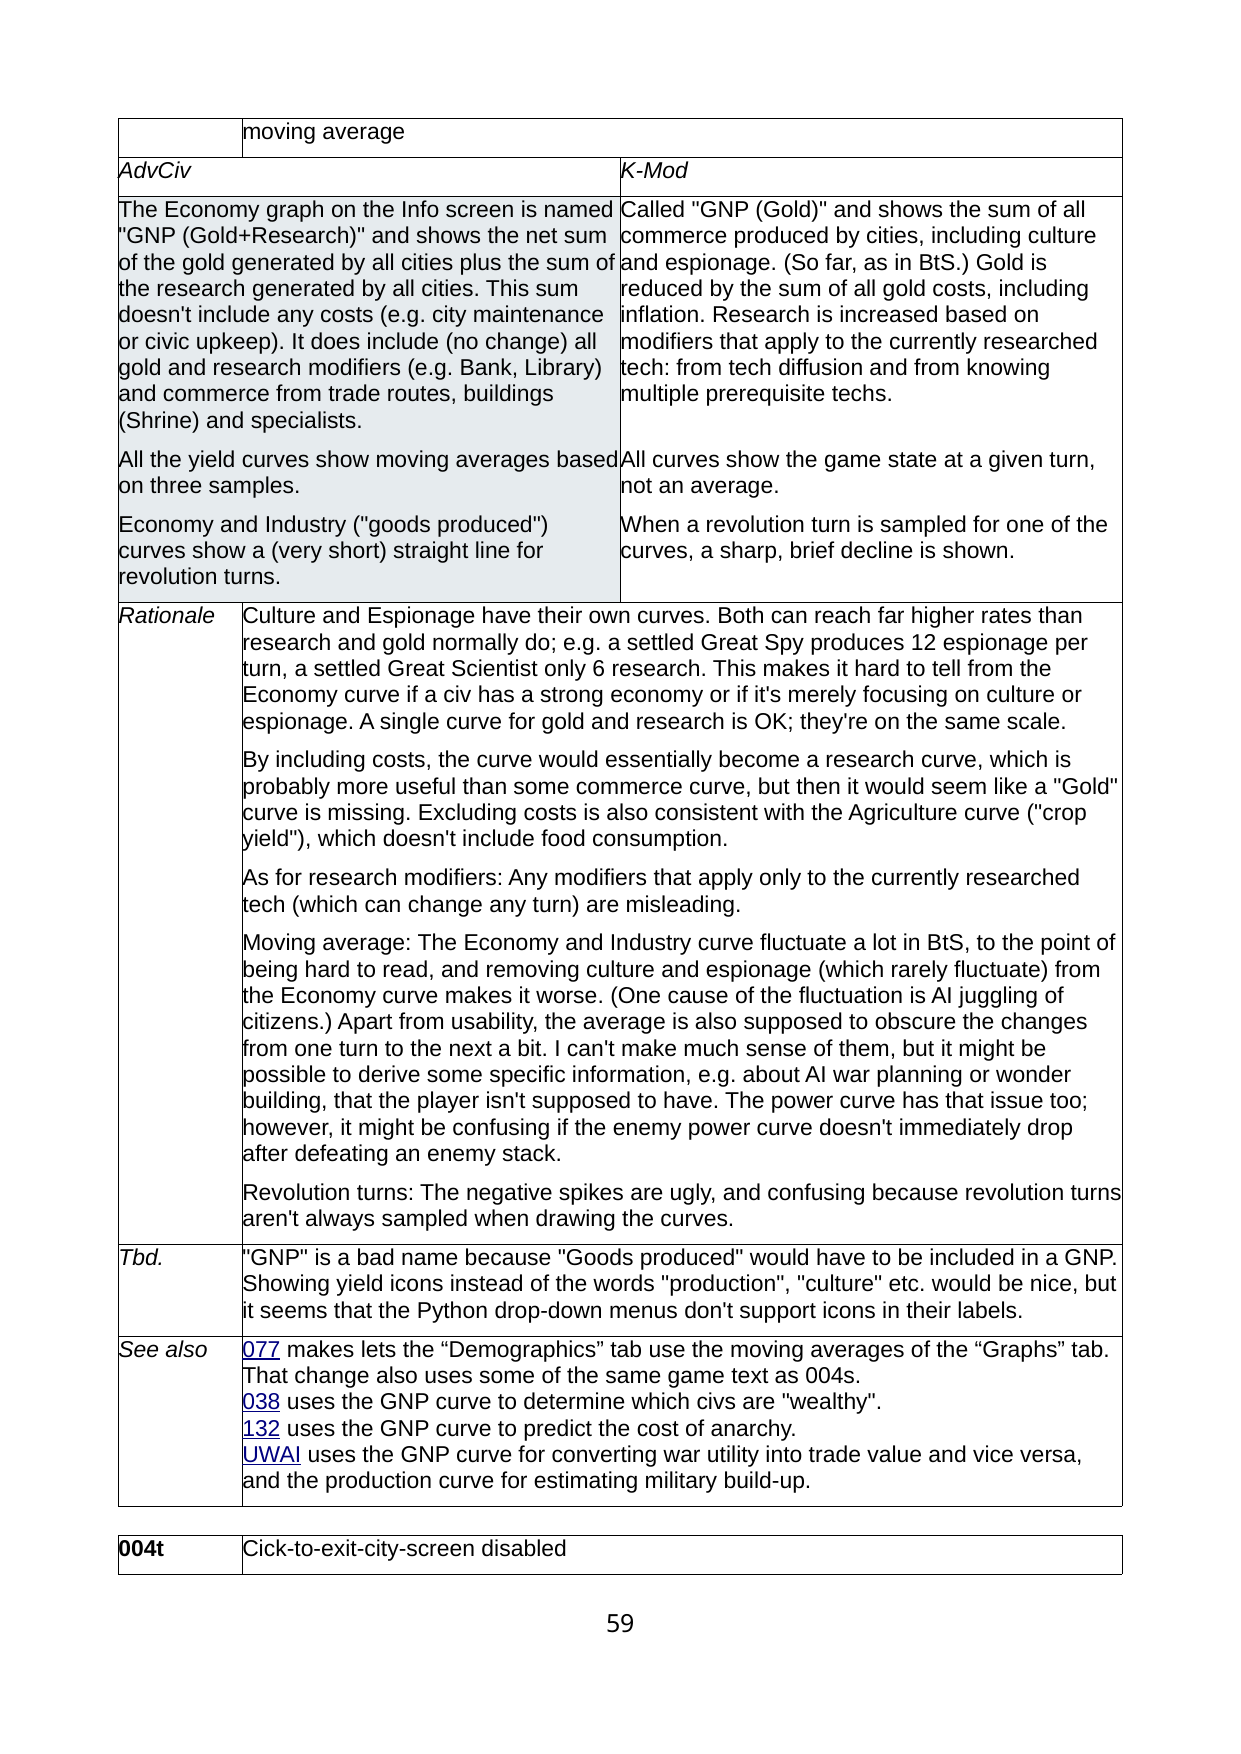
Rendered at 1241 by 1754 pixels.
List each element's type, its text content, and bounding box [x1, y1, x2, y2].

table_cell Called "GNP (Gold)" and shows the sum of all commerce produced by cities, including culture and espionage. (So far, as in BtS.) Gold is reduced by the sum of all gold costs, including inflation. Research is increased based on modifiers that apply to the currently researched tech: from tech diffusion and from knowing multiple prerequisite techs. All curves show the game state at a given turn, not an average. When a revolution turn is sampled for one of the curves, a sharp, brief decline is shown. [621, 197, 1122, 602]
table_cell 077 makes lets the “Demographics” tab use the moving averages of the “Graphs” tab. That change also uses some of the same game text as 004s. 038 uses the GNP curve to determine which civs are "wealthy". 132 uses the GNP curve to predict the cost of anarchy. UWAI uses the GNP curve for converting war utility into trade value and vice versa, and the production curve for estimating military build-up. [243, 1337, 1122, 1506]
table_cell [119, 119, 242, 157]
table_header 004t [119, 1536, 242, 1574]
table_cell Tbd. [119, 1245, 242, 1336]
table_cell See also [119, 1337, 242, 1506]
table_cell moving average [243, 119, 1122, 157]
table_cell Rationale [119, 603, 242, 1244]
table_cell K-Mod [621, 158, 1122, 196]
table_cell "GNP" is a bad name because "Goods produced" would have to be included in a GNP. Showing yield icons instead of the words "production", "culture" etc. would be nice, but it seems that the Python drop-down menus don't support icons in their labels. [243, 1245, 1122, 1336]
table_cell AdvCiv [119, 158, 620, 196]
table_header Cick-to-exit-city-screen disabled [243, 1536, 1122, 1574]
table_cell Culture and Espionage have their own curves. Both can reach far higher rates than research and gold normally do; e.g. a settled Great Spy produces 12 espionage per turn, a settled Great Scientist only 6 research. This makes it hard to tell from the Economy curve if a civ has a strong economy or if it's merely focusing on culture or espionage. A single curve for gold and research is OK; they're on the same scale. By including costs, the curve would essentially become a research curve, which is probably more useful than some commerce curve, but then it would seem like a "Gold" curve is missing. Excluding costs is also consistent with the Agriculture curve ("crop yield"), which doesn't include food consumption. As for research modifiers: Any modifiers that apply only to the currently researched tech (which can change any turn) are misleading. Moving average: The Economy and Industry curve fluctuate a lot in BtS, to the point of being hard to read, and removing culture and espionage (which rarely fluctuate) from the Economy curve makes it worse. (One cause of the fluctuation is AI juggling of citizens.) Apart from usability, the average is also supposed to obscure the changes from one turn to the next a bit. I can't make much sense of them, but it might be possible to derive some specific information, e.g. about AI war planning or wonder building, that the player isn't supposed to have. The power curve has that issue too; however, it might be confusing if the enemy power curve doesn't immediately drop after defeating an enemy stack. Revolution turns: The negative spikes are ugly, and confusing because revolution turns aren't always sampled when drawing the curves. [243, 603, 1122, 1244]
table_cell The Economy graph on the Info screen is named "GNP (Gold+Research)" and shows the net sum of the gold generated by all cities plus the sum of the research generated by all cities. This sum doesn't include any costs (e.g. city maintenance or civic upkeep). It does include (no change) all gold and research modifiers (e.g. Bank, Library) and commerce from trade routes, buildings (Shrine) and specialists. All the yield curves show moving averages based on three samples. Economy and Industry ("goods produced") curves show a (very short) straight line for revolution turns. [119, 197, 620, 602]
